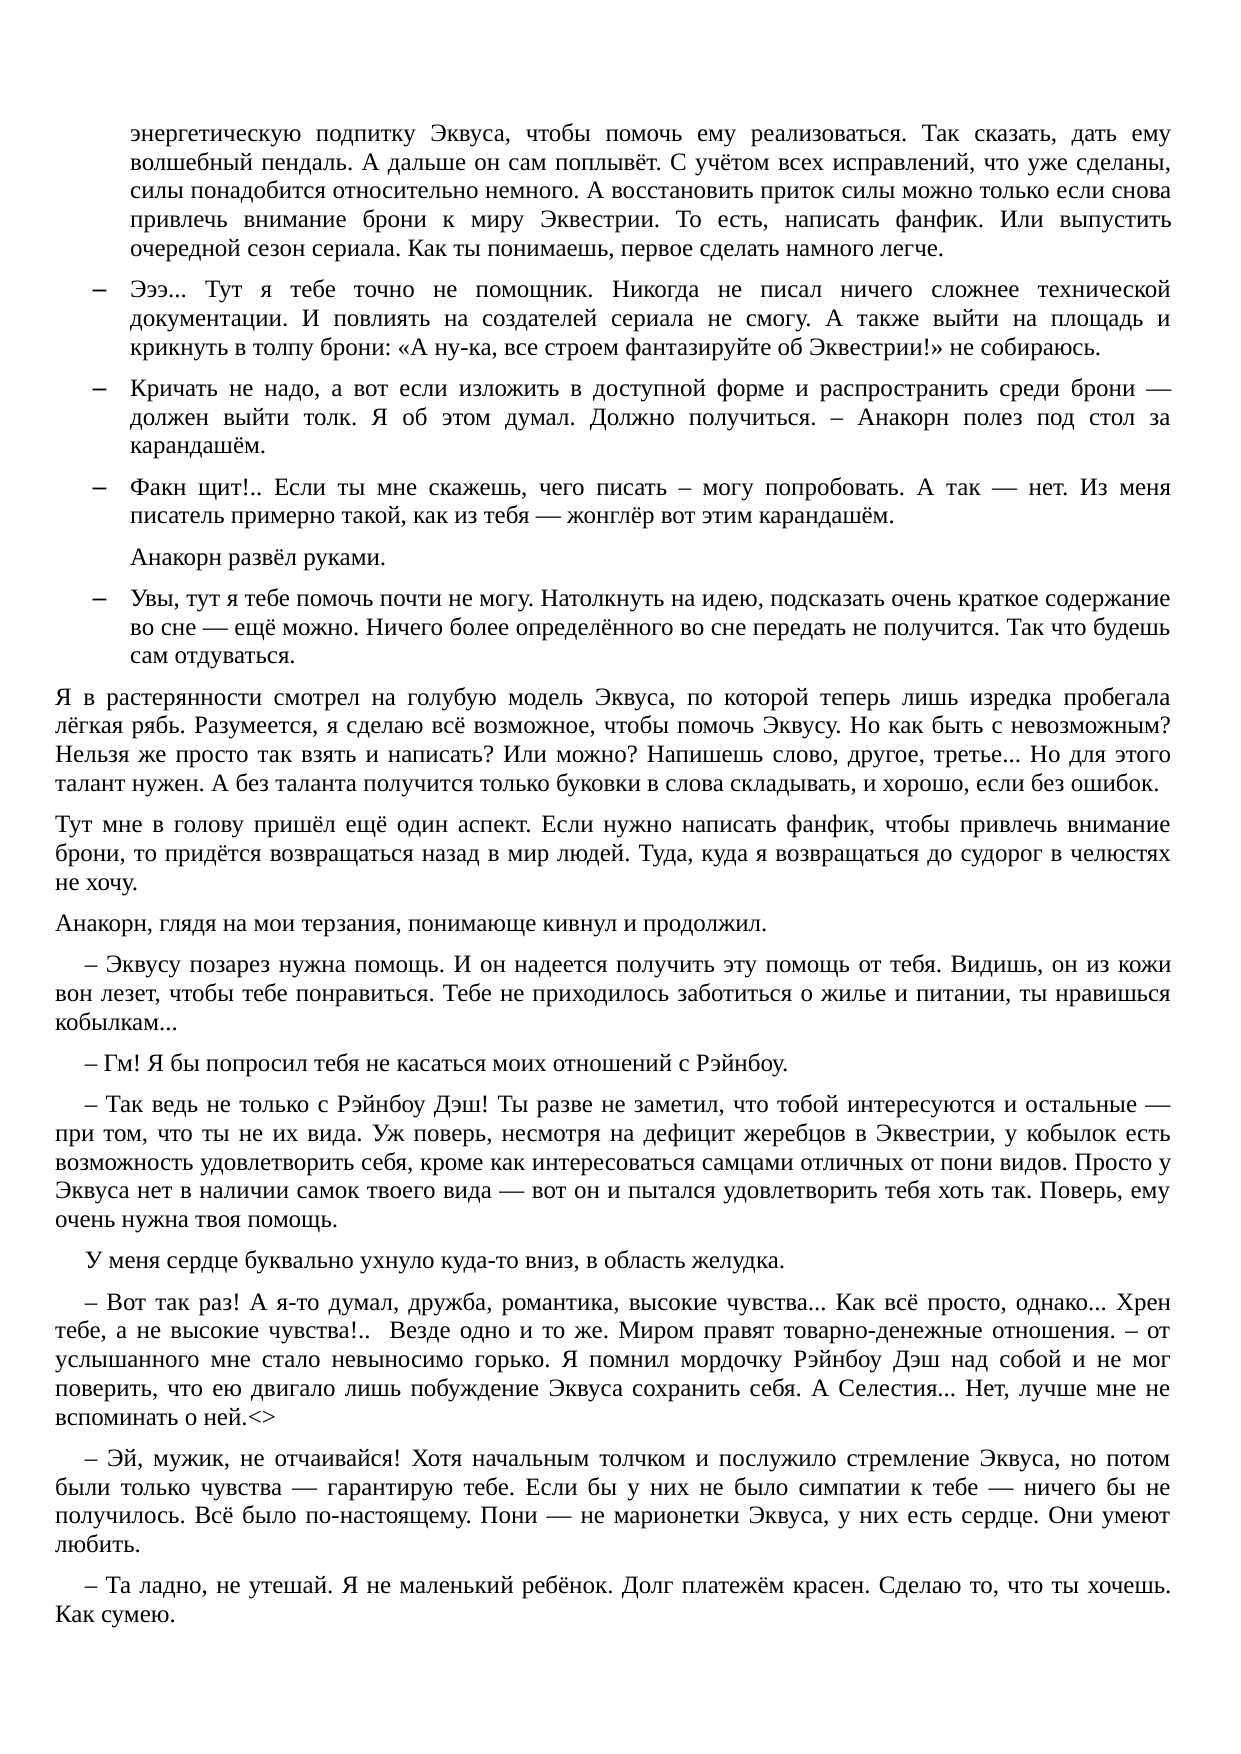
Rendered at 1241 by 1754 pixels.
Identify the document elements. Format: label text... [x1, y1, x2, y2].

list энергетическую подпитку Эквуса, чтобы помочь ему реализоваться. Так сказать, дать ему волшебный пендаль. А дальше он сам поплывёт. С учётом всех исправлений, что уже сделаны, силы понадобится относительно немного. А восстановить приток силы можно только если снова привлечь внимание брони к миру Эквестрии. То есть, написать фанфик. Или выпустить очередной сезон сериала. Как ты понимаешь, первое сделать намного легче. [92, 118, 1172, 262]
list Увы, тут я тебе помочь почти не могу. Натолкнуть на идею, подсказать очень краткое содержание во сне — ещё можно. Ничего более определённого во сне передать не получится. Так что будешь сам отдуваться. [92, 583, 1172, 669]
text Анакорн, глядя на мои терзания, понимающе кивнул и продолжил. [55, 908, 1172, 937]
text Тут мне в голову пришёл ещё один аспект. Если нужно написать фанфик, чтобы привлечь внимание брони, то придётся возвращаться назад в мир людей. Туда, куда я возвращаться до судорог в челюстях не хочу. [55, 809, 1172, 896]
text – Эй, мужик, не отчаивайся! Хотя начальным толчком и послужило стремление Эквуса, но потом были только чувства — гарантирую тебе. Если бы у них не было симпатии к тебе — ничего бы не получилось. Всё было по-настоящему. Пони — не марионетки Эквуса, у них есть сердце. Они умеют любить. [55, 1443, 1172, 1558]
text – Та ладно, не утешай. Я не маленький ребёнок. Долг платежём красен. Сделаю то, что ты хочешь. Как сумею. [55, 1571, 1172, 1628]
text Я в растерянности смотрел на голубую модель Эквуса, по которой теперь лишь изредка пробегала лёгкая рябь. Разумеется, я сделаю всё возможное, чтобы помочь Эквусу. Но как быть с невозможным? Нельзя же просто так взять и написать? Или можно? Напишешь слово, другое, третье... Но для этого талант нужен. А без таланта получится только буковки в слова складывать, и хорошо, если без ошибок. [55, 682, 1172, 797]
text – Эквусу позарез нужна помощь. И он надеется получить эту помощь от тебя. Видишь, он из кожи вон лезет, чтобы тебе понравиться. Тебе не приходилось заботиться о жилье и питании, ты нравишься кобылкам... [55, 949, 1172, 1036]
list Кричать не надо, а вот если изложить в доступной форме и распространить среди брони — должен выйти толк. Я об этом думал. Должно получиться. – Анакорн полез под стол за карандашём. [92, 373, 1172, 459]
text – Так ведь не только с Рэйнбоу Дэш! Ты разве не заметил, что тобой интересуются и остальные — при том, что ты не их вида. Уж поверь, несмотря на дефицит жеребцов в Эквестрии, у кобылок есть возможность удовлетворить себя, кроме как интересоваться самцами отличных от пони видов. Просто у Эквуса нет в наличии самок твоего вида — вот он и пытался удовлетворить тебя хоть так. Поверь, ему очень нужна твоя помощь. [55, 1089, 1172, 1233]
text У меня сердце буквально ухнуло куда-то вниз, в область желудка. [55, 1246, 1172, 1274]
list Факн щит!.. Если ты мне скажешь, чего писать – могу попробовать. А так — нет. Из меня писатель примерно такой, как из тебя — жонглёр вот этим карандашём. [92, 472, 1172, 529]
list Эээ... Тут я тебе точно не помощник. Никогда не писал ничего сложнее технической документации. И повлиять на создателей сериала не смогу. А также выйти на площадь и крикнуть в толпу брони: «А ну-ка, все строем фантазируйте об Эквестрии!» не собираюсь. [92, 274, 1172, 361]
text – Вот так раз! А я-то думал, дружба, романтика, высокие чувства... Как всё просто, однако... Хрен тебе, а не высокие чувства!.. Везде одно и то же. Миром правят товарно-денежные отношения. – от услышанного мне стало невыносимо горько. Я помнил мордочку Рэйнбоу Дэш над собой и не мог поверить, что ею двигало лишь побуждение Эквуса сохранить себя. А Селестия... Нет, лучше мне не вспоминать о ней.<> [55, 1287, 1172, 1431]
text – Гм! Я бы попросил тебя не касаться моих отношений с Рэйнбоу. [55, 1048, 1172, 1077]
list Анакорн развёл руками. [92, 542, 1172, 571]
